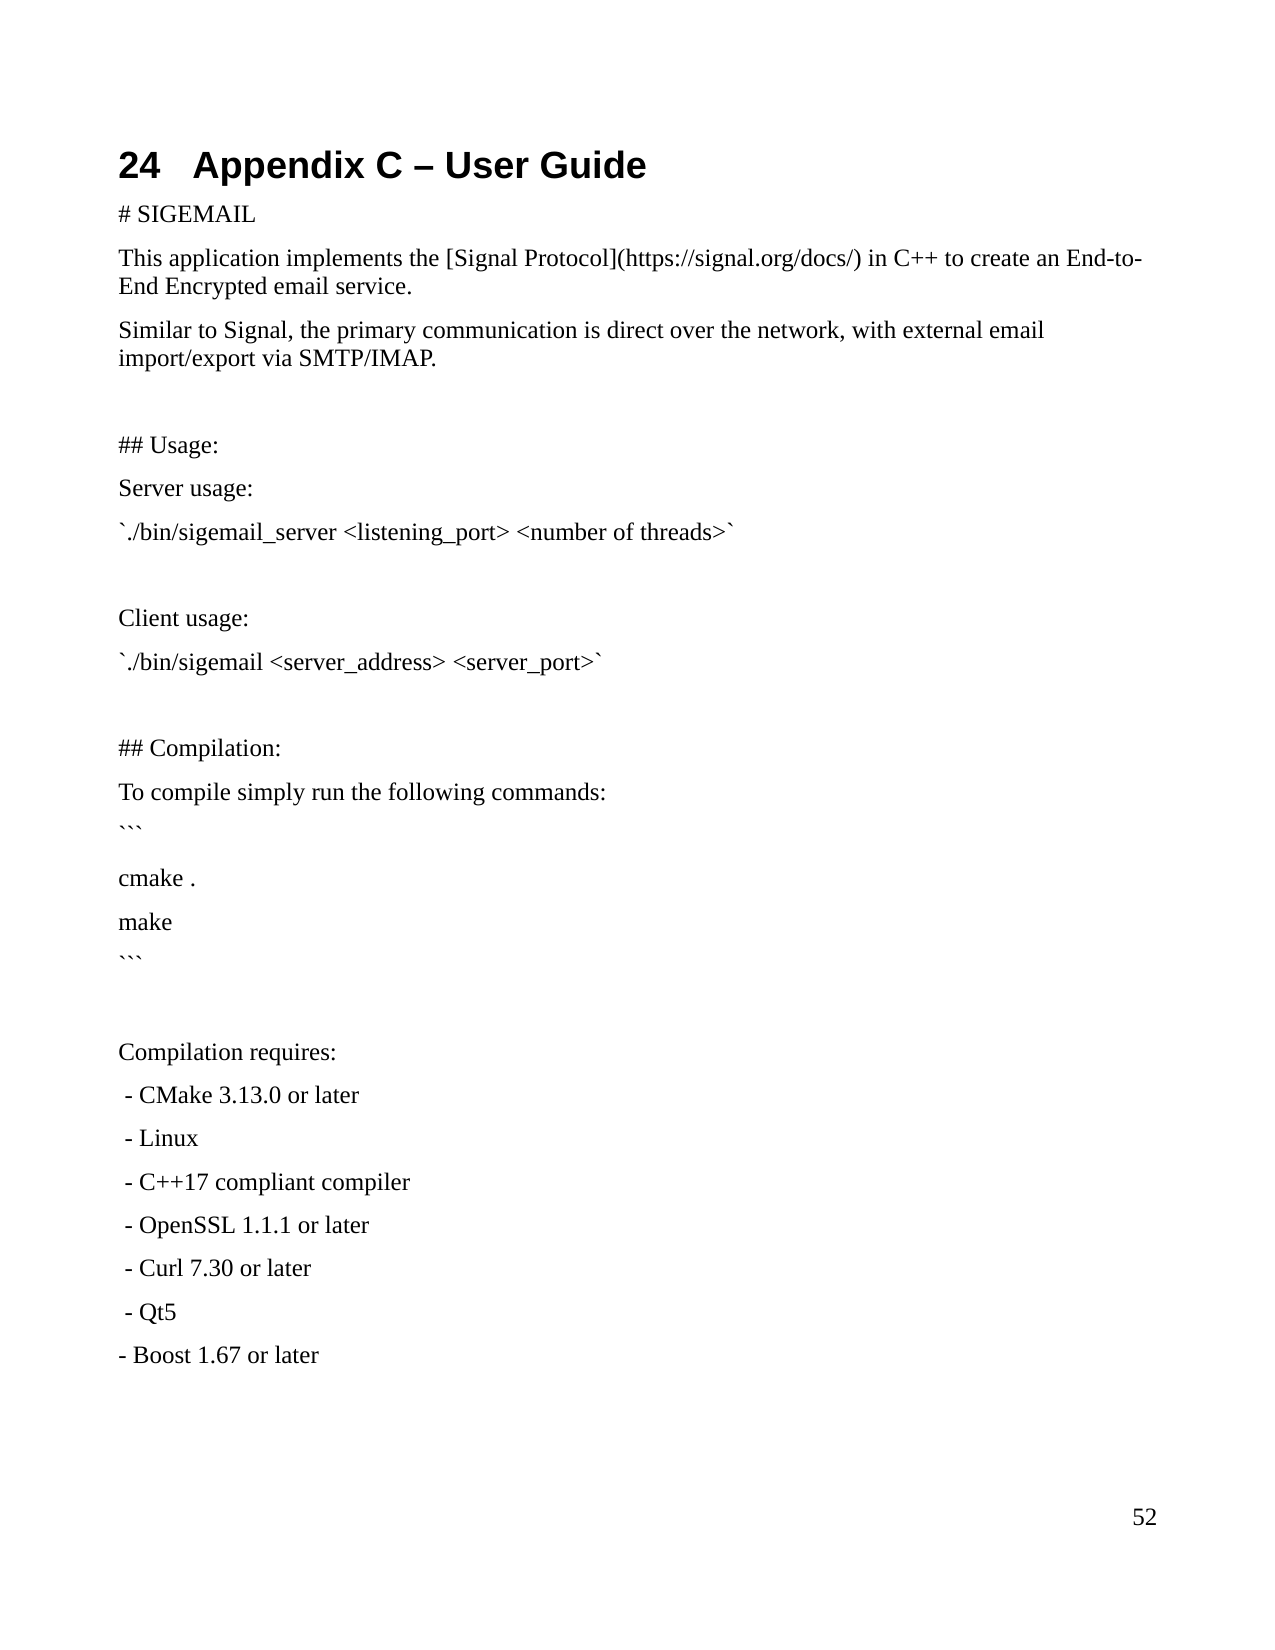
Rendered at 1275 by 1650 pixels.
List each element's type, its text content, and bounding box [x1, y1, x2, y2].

text Server usage: [118, 473, 1157, 502]
text - Boost 1.67 or later [118, 1340, 1157, 1369]
text # SIGEMAIL [118, 199, 1157, 228]
text - Linux [118, 1123, 1157, 1152]
text Client usage: [118, 603, 1157, 632]
text ## Usage: [118, 430, 1157, 459]
subtitle Appendix C – User Guide [118, 143, 1157, 187]
text - OpenSSL 1.1.1 or later [118, 1210, 1157, 1239]
text This application implements the [Signal Protocol](https://signal.org/docs/) in C++ to create an End-to-End Encrypted email service. [118, 243, 1157, 300]
text ``` [118, 820, 1157, 849]
text To compile simply run the following commands: [118, 777, 1157, 806]
text - CMake 3.13.0 or later [118, 1080, 1157, 1109]
text - Qt5 [118, 1297, 1157, 1326]
text cmake . [118, 863, 1157, 892]
text `./bin/sigemail <server_address> <server_port>` [118, 647, 1157, 676]
text `./bin/sigemail_server <listening_port> <number of threads>` [118, 517, 1157, 546]
text ``` [118, 950, 1157, 979]
text - C++17 compliant compiler [118, 1167, 1157, 1196]
text make [118, 907, 1157, 936]
text - Curl 7.30 or later [118, 1253, 1157, 1282]
text ## Compilation: [118, 733, 1157, 762]
text Compilation requires: [118, 1037, 1157, 1066]
text Similar to Signal, the primary communication is direct over the network, with external email import/export via SMTP/IMAP. [118, 315, 1157, 372]
